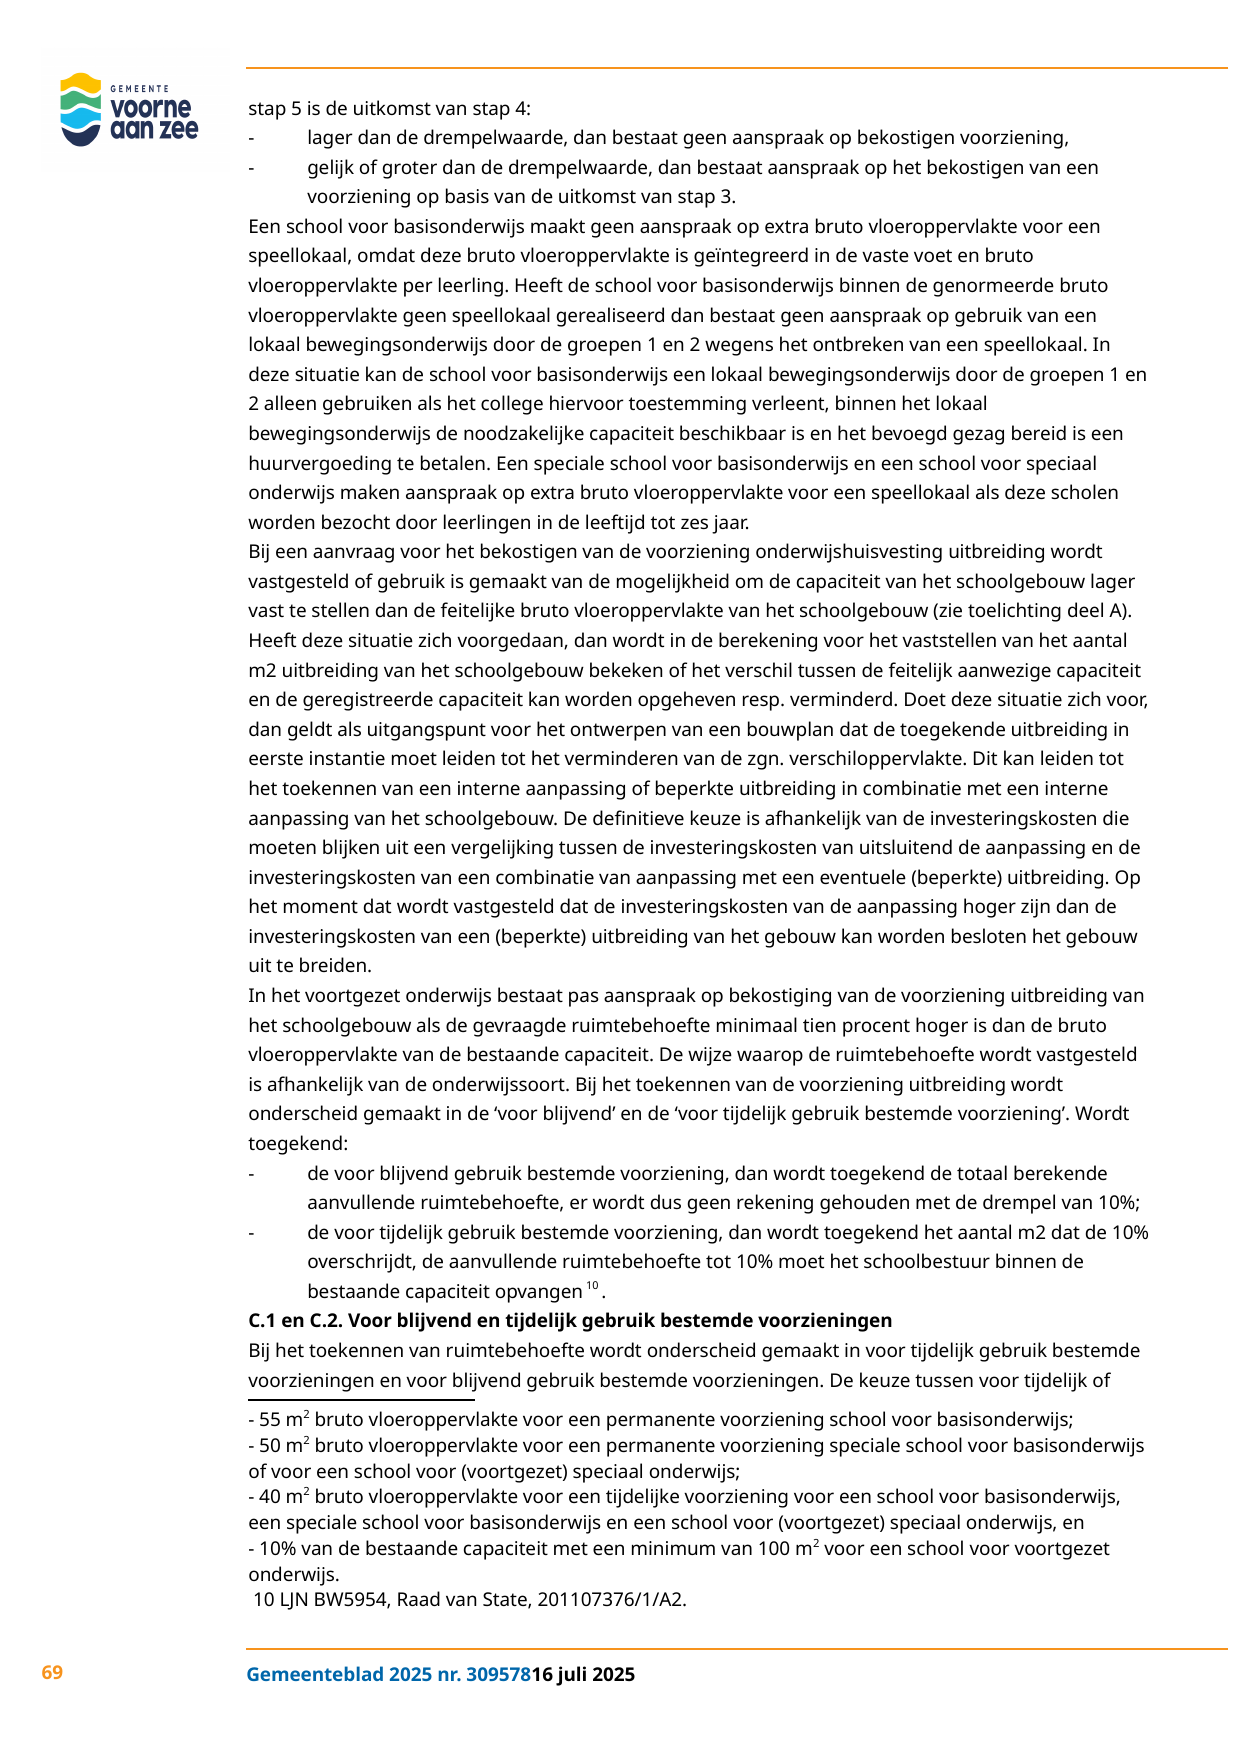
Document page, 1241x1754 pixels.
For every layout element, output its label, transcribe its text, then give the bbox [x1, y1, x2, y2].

text - 10% van de bestaande capaciteit met een minimum van 100 m2 voor een school voor voortgezet onderwijs. [248, 1535, 1152, 1586]
text - 50 m2 bruto vloeroppervlakte voor een permanente voorziening speciale school voor basisonderwijs of voor een school voor (voortgezet) speciaal onderwijs; [248, 1432, 1152, 1483]
text - 40 m2 bruto vloeroppervlakte voor een tijdelijke voorziening voor een school voor basisonderwijs, een speciale school voor basisonderwijs en een school voor (voortgezet) speciaal onderwijs, en [248, 1483, 1152, 1535]
list de voor tijdelijk gebruik bestemde voorziening, dan wordt toegekend het aantal m2 dat de 10% overschrijdt, de aanvullende ruimtebehoefte tot 10% moet het schoolbestuur binnen de bestaande capaciteit opvangen. [248, 1219, 1152, 1304]
text - 55 m2 bruto vloeroppervlakte voor een permanente voorziening school voor basisonderwijs; [248, 1406, 1152, 1432]
list de voor blijvend gebruik bestemde voorziening, dan wordt toegekend de totaal berekende aanvullende ruimtebehoefte, er wordt dus geen rekening gehouden met de drempel van 10%; [248, 1160, 1152, 1215]
list LJN BW5954, Raad van State, 201107376/1/A2. [248, 1586, 1152, 1612]
text C.1 en C.2. Voor blijvend en tijdelijk gebruik bestemde voorzieningen [248, 1308, 1152, 1333]
list lager dan de drempelwaarde, dan bestaat geen aanspraak op bekostigen voorziening, [248, 124, 1152, 150]
text Een school voor basisonderwijs maakt geen aanspraak op extra bruto vloeroppervlakte voor een speellokaal, omdat deze bruto vloeroppervlakte is geïntegreerd in de vaste voet en bruto vloeroppervlakte per leerling. Heeft de school voor basisonderwijs binnen de genormeerde bruto vloeroppervlakte geen speellokaal gerealiseerd dan bestaat geen aanspraak op gebruik van een lokaal bewegingsonderwijs door de groepen 1 en 2 wegens het ontbreken van een speellokaal. In deze situatie kan de school voor basisonderwijs een lokaal bewegingsonderwijs door de groepen 1 en 2 alleen gebruiken als het college hiervoor toestemming verleent, binnen het lokaal bewegingsonderwijs de noodzakelijke capaciteit beschikbaar is en het bevoegd gezag bereid is een huurvergoeding te betalen. Een speciale school voor basisonderwijs en een school voor speciaal onderwijs maken aanspraak op extra bruto vloeroppervlakte voor een speellokaal als deze scholen worden bezocht door leerlingen in de leeftijd tot zes jaar. [248, 213, 1152, 535]
text In het voortgezet onderwijs bestaat pas aanspraak op bekostiging van de voorziening uitbreiding van het schoolgebouw als de gevraagde ruimtebehoefte minimaal tien procent hoger is dan de bruto vloeroppervlakte van de bestaande capaciteit. De wijze waarop de ruimtebehoefte wordt vastgesteld is afhankelijk van de onderwijssoort. Bij het toekennen van de voorziening uitbreiding wordt onderscheid gemaakt in de ‘voor blijvend’ en de ‘voor tijdelijk gebruik bestemde voorziening’. Wordt toegekend: [248, 982, 1152, 1156]
text Bij het toekennen van ruimtebehoefte wordt onderscheid gemaakt in voor tijdelijk gebruik bestemde voorzieningen en voor blijvend gebruik bestemde voorzieningen. De keuze tussen voor tijdelijk of [248, 1337, 1152, 1393]
text stap 5 is de uitkomst van stap 4: [248, 95, 1152, 121]
text Bij een aanvraag voor het bekostigen van de voorziening onderwijshuisvesting uitbreiding wordt vastgesteld of gebruik is gemaakt van de mogelijkheid om de capaciteit van het schoolgebouw lager vast te stellen dan de feitelijke bruto vloeroppervlakte van het schoolgebouw (zie toelichting deel A). Heeft deze situatie zich voorgedaan, dan wordt in de berekening voor het vaststellen van het aantal m2 uitbreiding van het schoolgebouw bekeken of het verschil tussen de feitelijk aanwezige capaciteit en de geregistreerde capaciteit kan worden opgeheven resp. verminderd. Doet deze situatie zich voor, dan geldt als uitgangspunt voor het ontwerpen van een bouwplan dat de toegekende uitbreiding in eerste instantie moet leiden tot het verminderen van de zgn. verschiloppervlakte. Dit kan leiden tot het toekennen van een interne aanpassing of beperkte uitbreiding in combinatie met een interne aanpassing van het schoolgebouw. De definitieve keuze is afhankelijk van de investeringskosten die moeten blijken uit een vergelijking tussen de investeringskosten van uitsluitend de aanpassing en de investeringskosten van een combinatie van aanpassing met een eventuele (beperkte) uitbreiding. Op het moment dat wordt vastgesteld dat de investeringskosten van de aanpassing hoger zijn dan de investeringskosten van een (beperkte) uitbreiding van het gebouw kan worden besloten het gebouw uit te breiden. [248, 538, 1152, 978]
picture [41, 47, 231, 172]
list gelijk of groter dan de drempelwaarde, dan bestaat aanspraak op het bekostigen van een voorziening op basis van de uitkomst van stap 3. [248, 154, 1152, 209]
